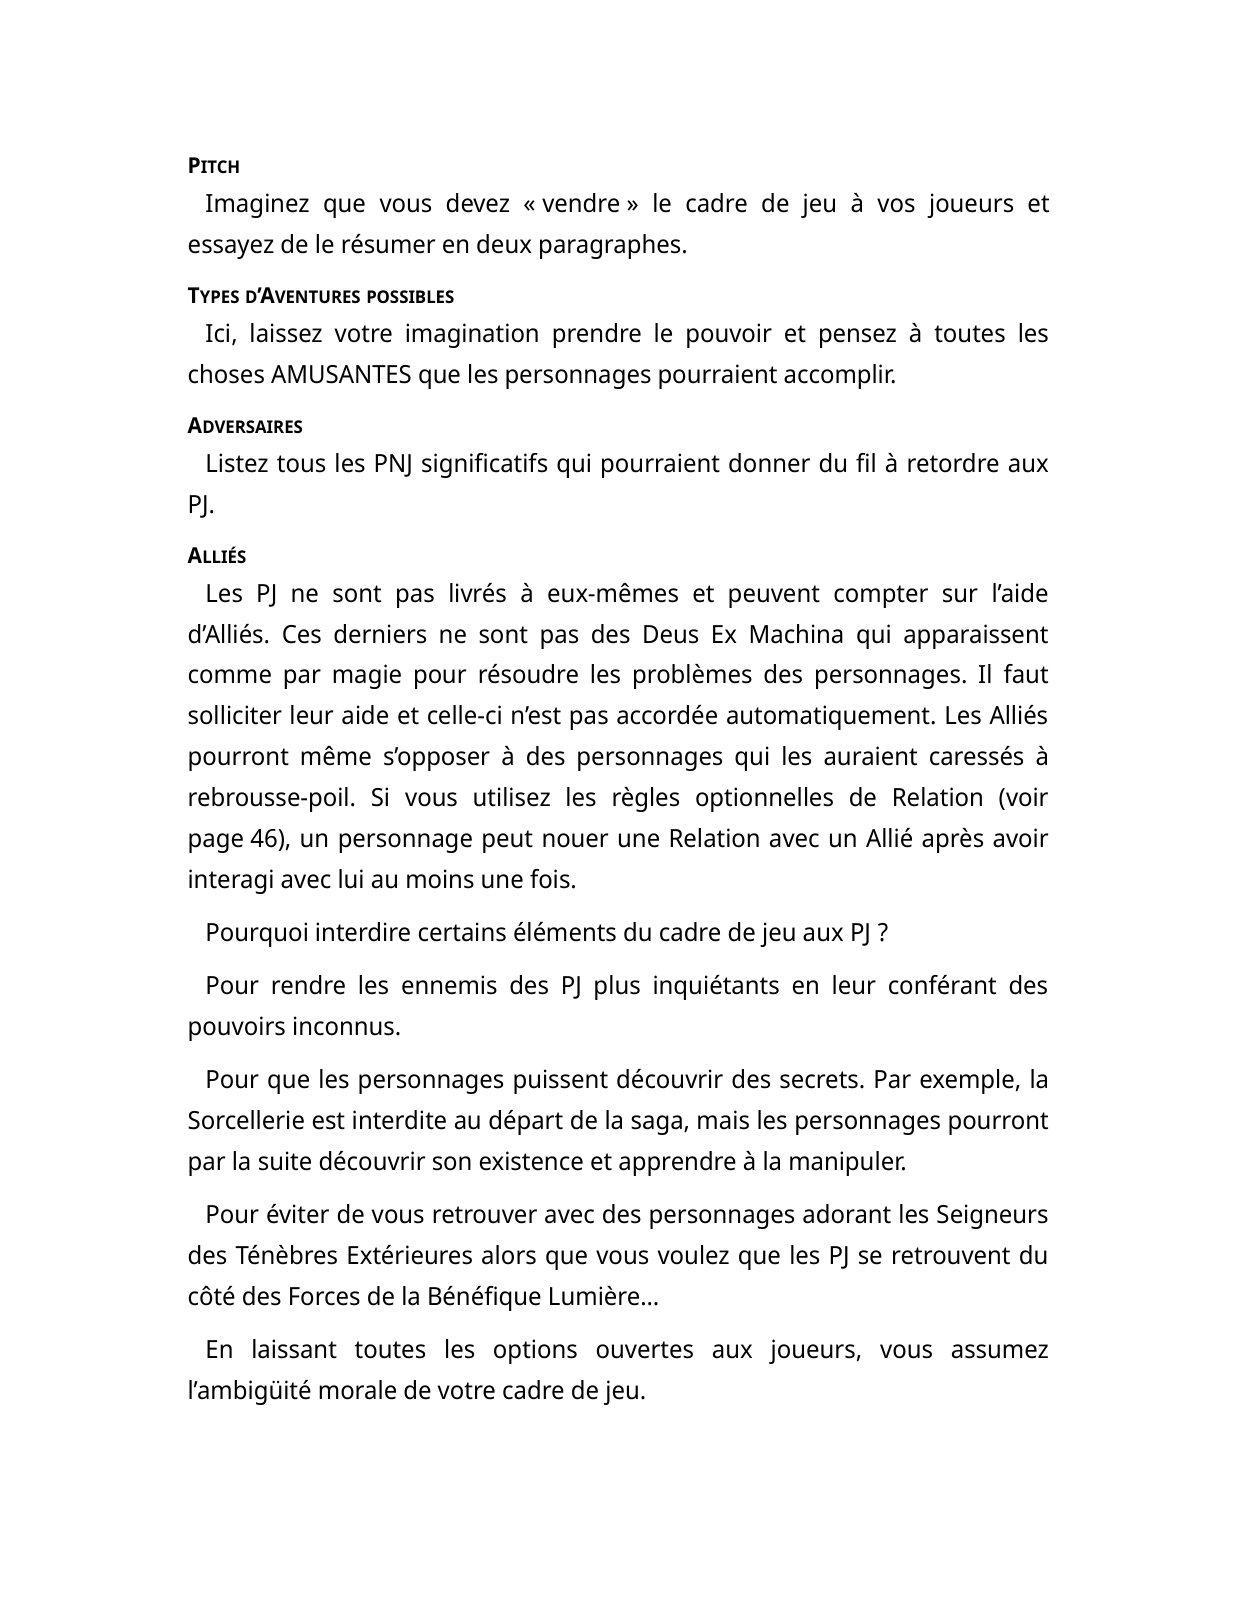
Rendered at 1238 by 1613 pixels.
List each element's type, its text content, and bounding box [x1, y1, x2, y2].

text Pourquoi interdire certains éléments du cadre de jeu aux PJ ? [187, 914, 1050, 949]
text Les PJ ne sont pas livrés à eux-mêmes et peuvent compter sur l’aide d’Alliés. Ces derniers ne sont pas des Deus Ex Machina qui apparaissent comme par magie pour résoudre les problèmes des personnages. Il faut solliciter leur aide et celle-ci n’est pas accordée automatiquement. Les Alliés pourront même s’opposer à des personnages qui les auraient caressés à rebrousse-poil. Si vous utilisez les règles optionnelles de Relation (voir page 46), un personnage peut nouer une Relation avec un Allié après avoir interagi avec lui au moins une fois. [187, 575, 1050, 895]
text Ici, laissez votre imagination prendre le pouvoir et pensez à toutes les choses AMUSANTES que les personnages pourraient accomplir. [187, 316, 1050, 391]
text Alliés [187, 540, 1050, 569]
text Pour rendre les ennemis des PJ plus inquiétants en leur conférant des pouvoirs inconnus. [187, 968, 1050, 1043]
text Pour que les personnages puissent découvrir des secrets. Par exemple, la Sorcellerie est interdite au départ de la saga, mais les personnages pourront par la suite découvrir son existence et apprendre à la manipuler. [187, 1062, 1050, 1178]
text Adversaires [187, 410, 1050, 439]
text Pitch [187, 150, 1050, 180]
text En laissant toutes les options ouvertes aux joueurs, vous assumez l’ambigüité morale de votre cadre de jeu. [187, 1332, 1050, 1407]
text Types d’Aventures possibles [187, 280, 1050, 310]
text Pour éviter de vous retrouver avec des personnages adorant les Seigneurs des Ténèbres Extérieures alors que vous voulez que les PJ se retrouvent du côté des Forces de la Bénéfique Lumière… [187, 1197, 1050, 1313]
text Listez tous les PNJ significatifs qui pourraient donner du fil à retordre aux PJ. [187, 446, 1050, 520]
text Imaginez que vous devez « vendre » le cadre de jeu à vos joueurs et essayez de le résumer en deux paragraphes. [187, 186, 1050, 261]
